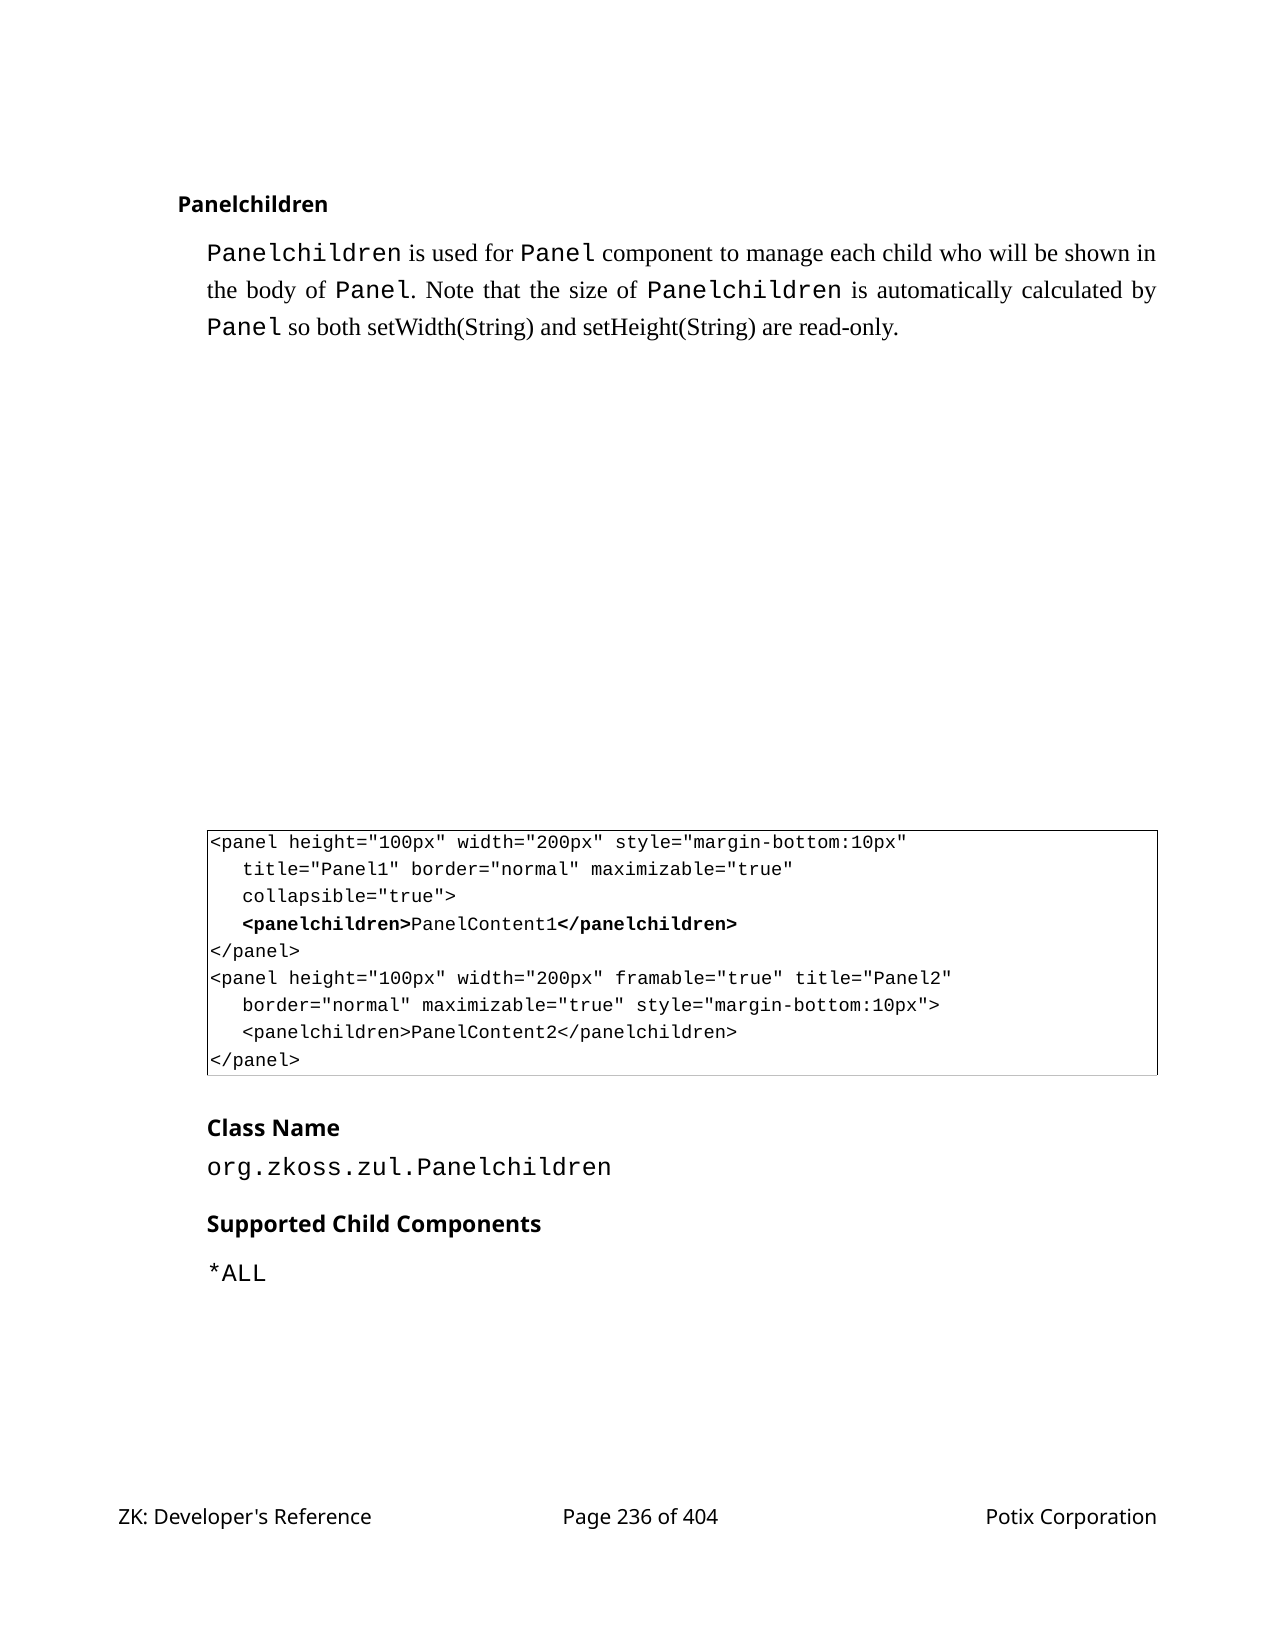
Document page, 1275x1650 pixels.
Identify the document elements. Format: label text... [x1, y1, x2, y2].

subtitle Panelchildren [177, 189, 1157, 219]
text <panelchildren>PanelContent1</panelchildren> [208, 912, 1157, 936]
text *ALL [207, 1260, 1157, 1288]
text <panelchildren>PanelContent2</panelchildren> [208, 1020, 1157, 1044]
text org.zkoss.zul.Panelchildren [207, 1155, 1157, 1183]
text collapsible="true"> [208, 884, 1157, 909]
subtitle Supported Child Components [207, 1208, 1157, 1239]
text title="Panel1" border="normal" maximizable="true" [208, 857, 1157, 881]
text <panel height="100px" width="200px" framable="true" title="Panel2" [208, 966, 1157, 990]
text Panelchildren is used for Panel component to manage each child who will be shown in the body of Panel. Note that the size of Panelchildren is automatically calculated by Panel so both setWidth(String) and setHeight(String) are read-only. [207, 239, 1157, 343]
text border="normal" maximizable="true" style="margin-bottom:10px"> [208, 993, 1157, 1017]
text </panel> [208, 939, 1157, 963]
subtitle Class Name [207, 1111, 1157, 1143]
text </panel> [208, 1047, 1157, 1075]
text <panel height="100px" width="200px" style="margin-bottom:10px" [208, 831, 1157, 854]
